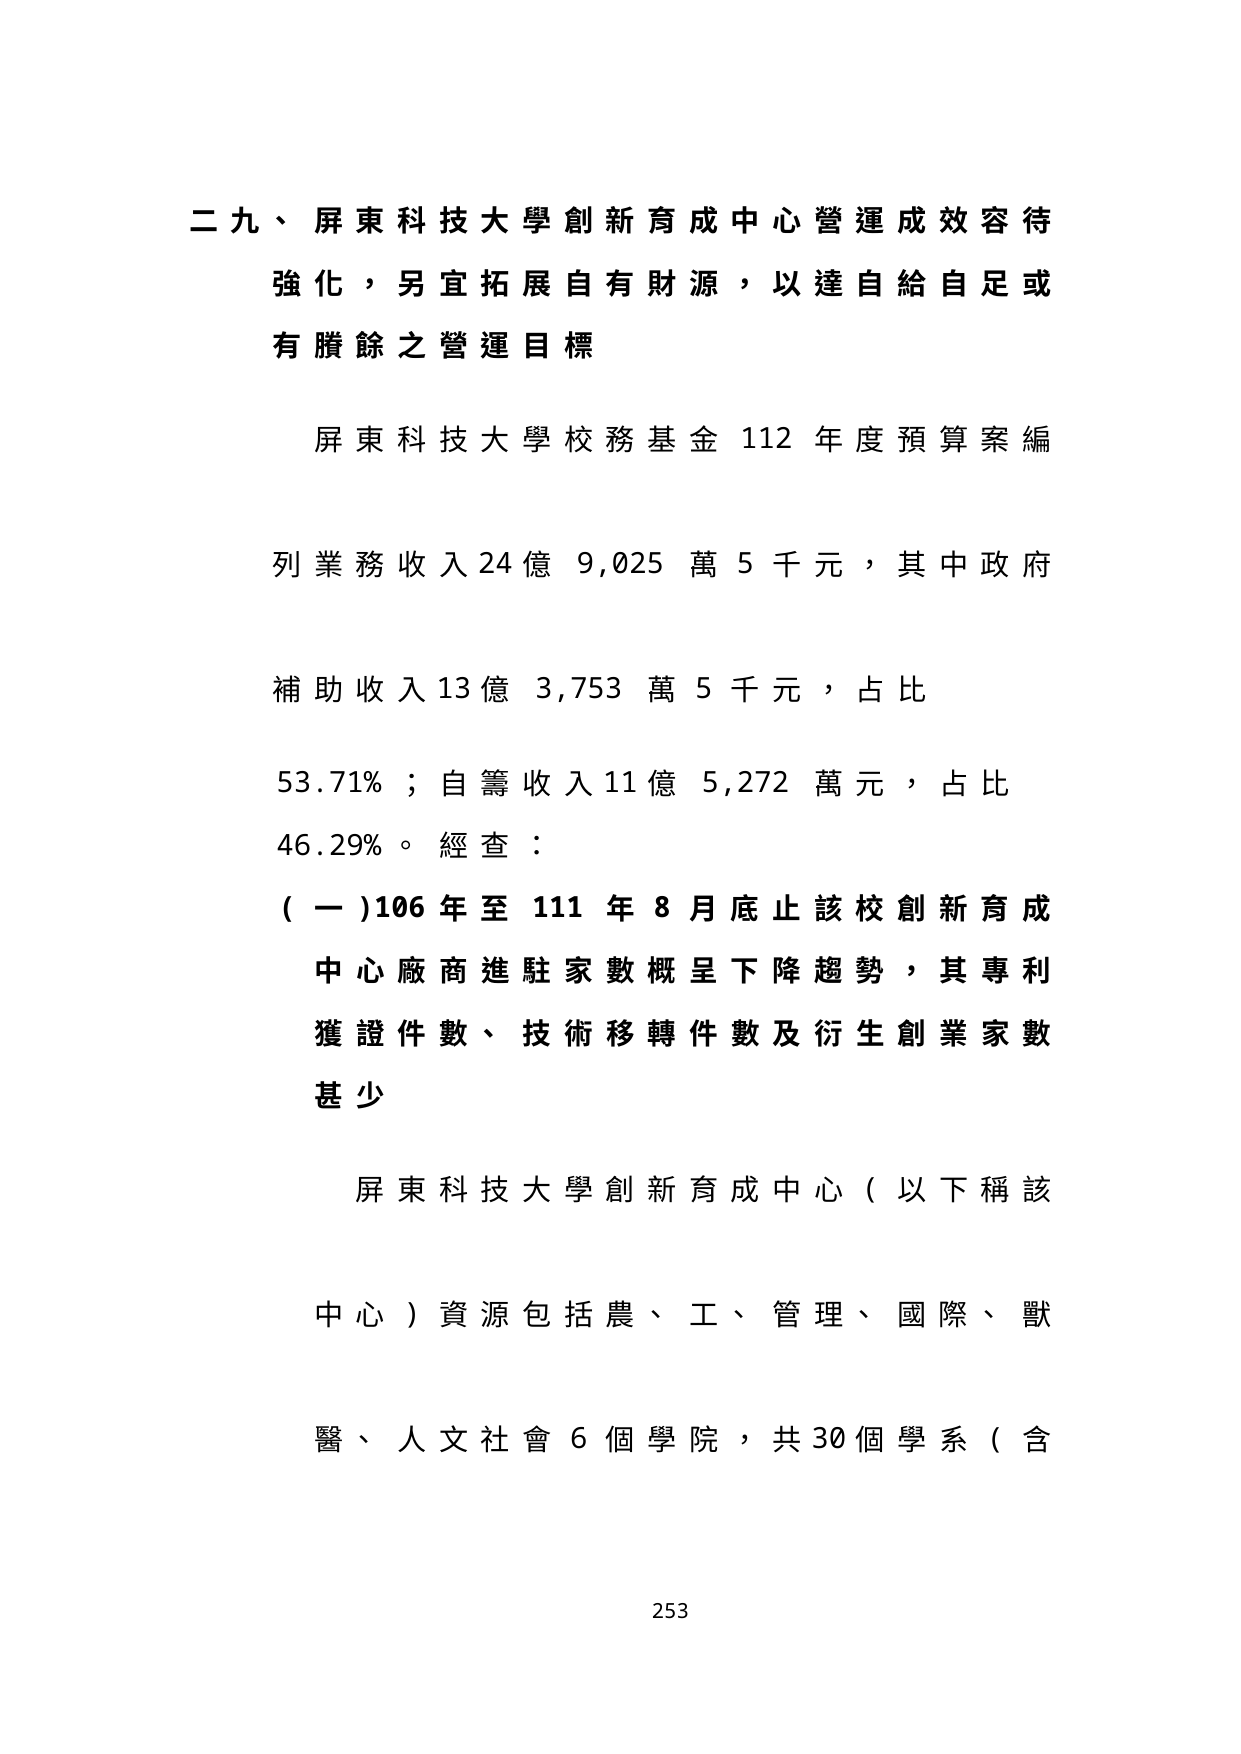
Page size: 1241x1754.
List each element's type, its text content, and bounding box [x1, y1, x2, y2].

text (一)106年至111年8月底止該校創新育成中心廠商進駐家數概呈下降趨勢，其專利獲證件數、技術移轉件數及衍生創業家數甚少 [242, 865, 1058, 1115]
text 二九、屏東科技大學創新育成中心營運成效容待強化，另宜拓展自有財源，以達自給自足或有賸餘之營運目標 [183, 177, 1058, 365]
text 屏東科技大學創新育成中心(以下稱該中心)資源包括農、工、管理、國際、獸醫、人文社會6個學院，共30個學系(含 [271, 1115, 1058, 1490]
text 屏東科技大學校務基金112年度預算案編列業務收入24億9,025萬5千元，其中政府補助收入13億3,753萬5千元，占比53.71%；自籌收入11億5,272萬元，占比46.29%。經查： [242, 365, 1058, 865]
